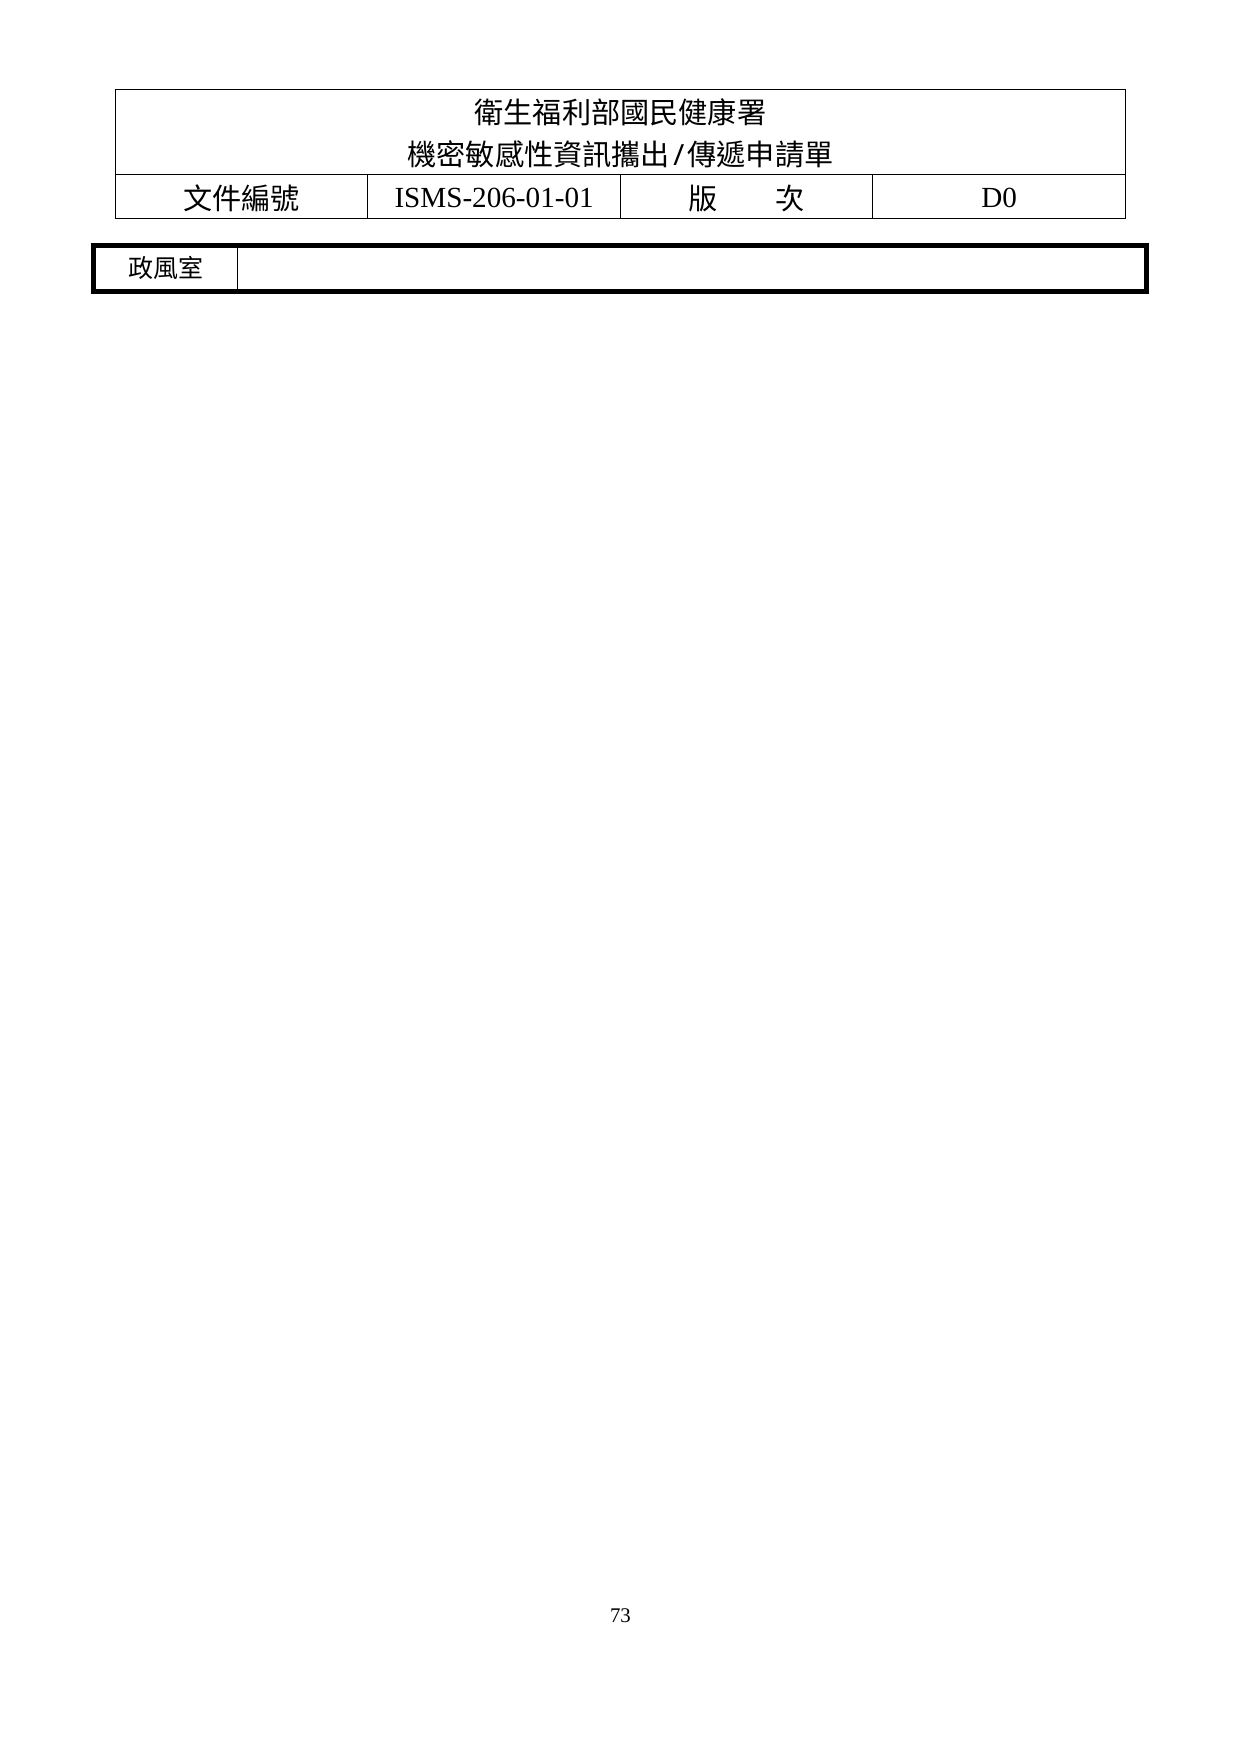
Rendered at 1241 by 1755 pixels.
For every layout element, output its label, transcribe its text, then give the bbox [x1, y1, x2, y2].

table_cell [238, 248, 1144, 289]
table_cell 政風室 [96, 248, 237, 289]
